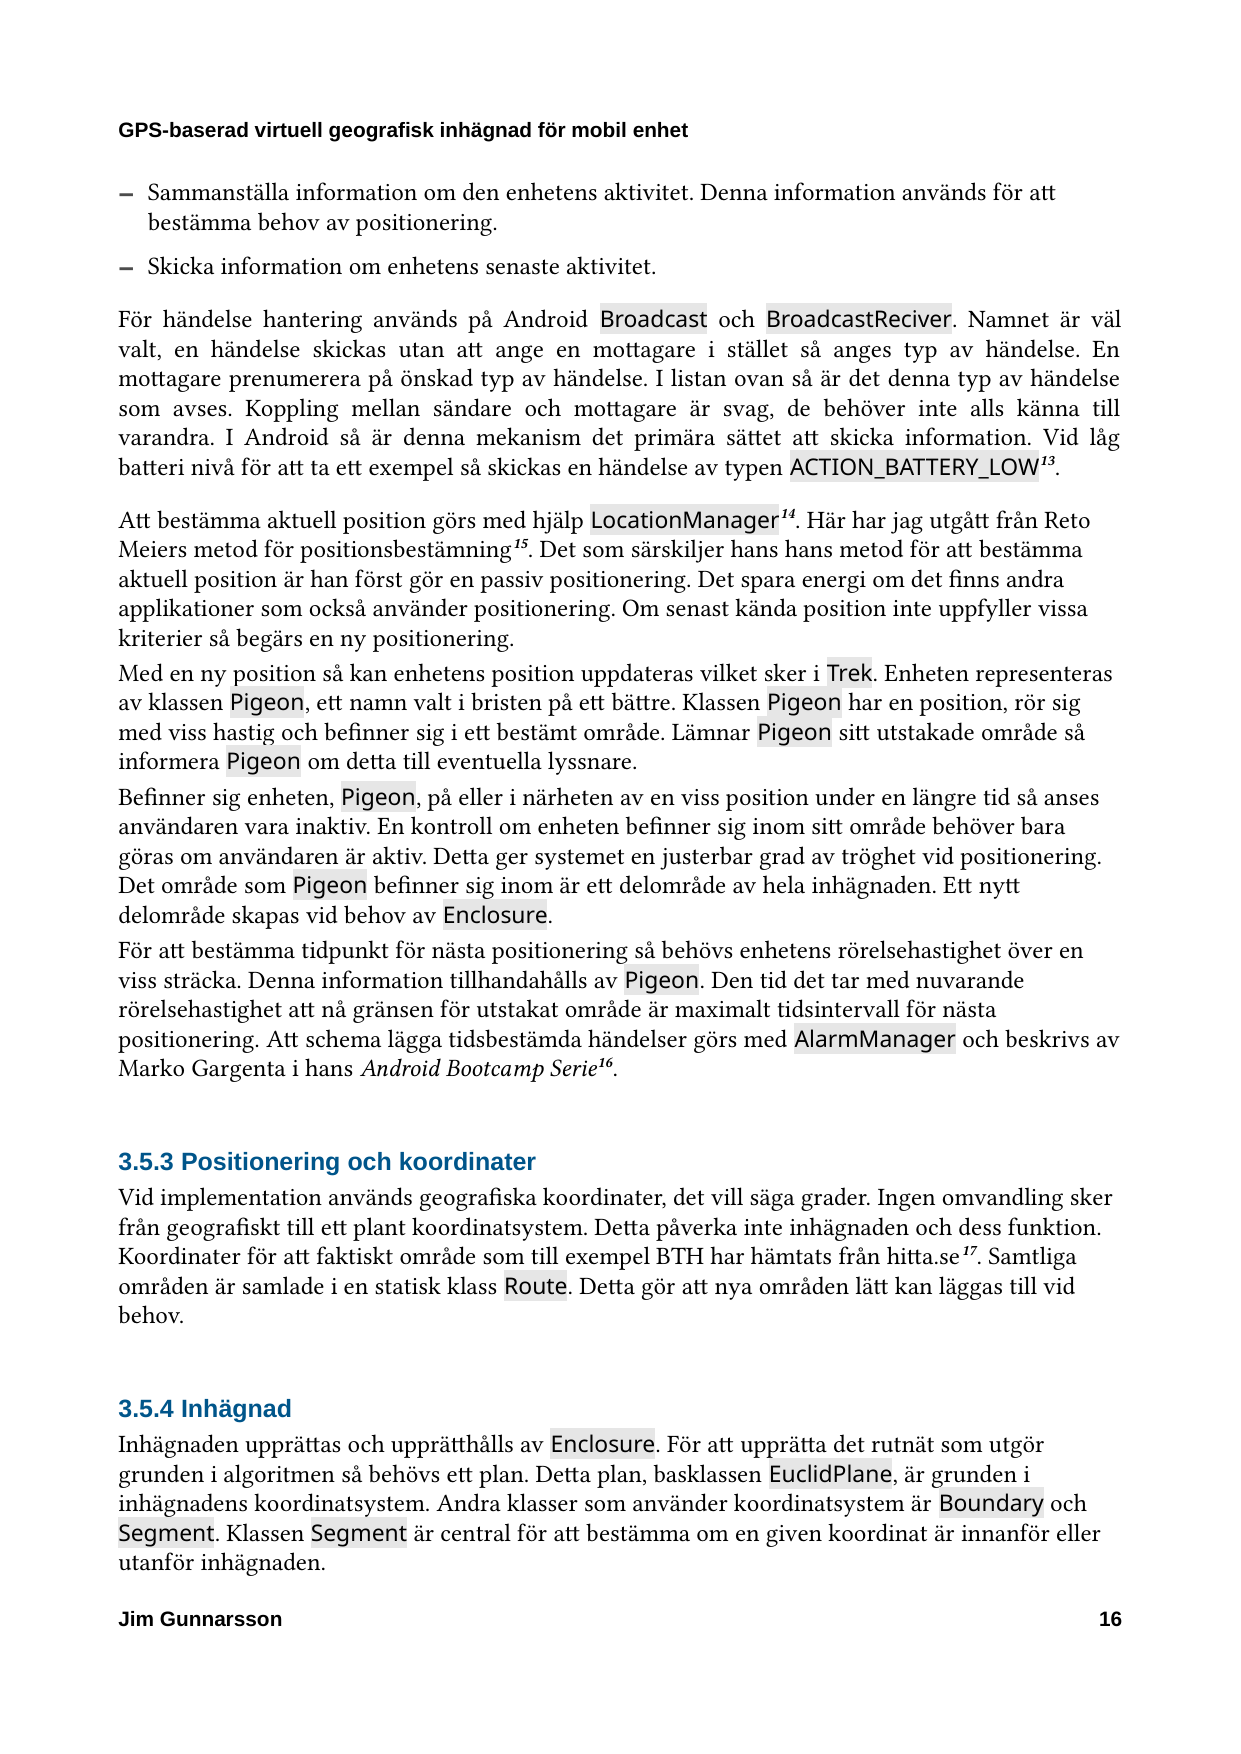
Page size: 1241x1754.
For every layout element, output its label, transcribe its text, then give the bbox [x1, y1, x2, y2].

list För händelse hantering används på Android Broadcast och BroadcastReciver. Namnet är väl valt, en händelse skickas utan att ange en mottagare i stället så anges typ av händelse. En mottagare prenumerera på önskad typ av händelse. I listan ovan så är det denna typ av händelse som avses. Koppling mellan sändare och mottagare är svag, de behöver inte alls känna till varandra. I Android så är denna mekanism det primära sättet att skicka information. Vid låg batteri nivå för att ta ett exempel så skickas en händelse av typen ACTION_BATTERY_LOW. [118, 304, 1122, 481]
list Skicka information om enhetens senaste aktivitet. [118, 251, 1122, 280]
text Befinner sig enheten, Pigeon, på eller i närheten av en viss position under en längre tid så anses användaren vara inaktiv. En kontroll om enheten befinner sig inom sitt område behöver bara göras om användaren är aktiv. Detta ger systemet en justerbar grad av tröghet vid positionering. Det område som Pigeon befinner sig inom är ett delområde av hela inhägnaden. Ett nytt delområde skapas vid behov av Enclosure. [118, 782, 1122, 929]
subtitle Inhägnad [118, 1394, 1122, 1423]
text För att bestämma tidpunkt för nästa positionering så behövs enhetens rörelsehastighet över en viss sträcka. Denna information tillhandahålls av Pigeon. Den tid det tar med nuvarande rörelsehastighet att nå gränsen för utstakat område är maximalt tidsintervall för nästa positionering. Att schema lägga tidsbestämda händelser görs med AlarmManager och beskrivs av Marko Gargenta i hans Android Bootcamp Serie. [118, 935, 1122, 1082]
subtitle Positionering och koordinater [118, 1147, 1122, 1176]
text Inhägnaden upprättas och upprätthålls av Enclosure. För att upprätta det rutnät som utgör grunden i algoritmen så behövs ett plan. Detta plan, basklassen EuclidPlane, är grunden i inhägnadens koordinatsystem. Andra klasser som använder koordinatsystem är Boundary och Segment. Klassen Segment är central för att bestämma om en given koordinat är innanför eller utanför inhägnaden. [118, 1429, 1122, 1577]
text Med en ny position så kan enhetens position uppdateras vilket sker i Trek. Enheten representeras av klassen Pigeon, ett namn valt i bristen på ett bättre. Klassen Pigeon har en position, rör sig med viss hastig och befinner sig i ett bestämt område. Lämnar Pigeon sitt utstakade område så informera Pigeon om detta till eventuella lyssnare. [118, 658, 1122, 776]
list Sammanställa information om den enhetens aktivitet. Denna information används för att bestämma behov av positionering. [118, 177, 1122, 236]
text Vid implementation används geografiska koordinater, det vill säga grader. Ingen omvandling sker från geografiskt till ett plant koordinatsystem. Detta påverka inte inhägnaden och dess funktion. Koordinater för att faktiskt område som till exempel BTH har hämtats från hitta.se. Samtliga områden är samlade i en statisk klass Route. Detta gör att nya områden lätt kan läggas till vid behov. [118, 1182, 1122, 1329]
text Att bestämma aktuell position görs med hjälp LocationManager. Här har jag utgått från Reto Meiers metod för positionsbestämning. Det som särskiljer hans hans metod för att bestämma aktuell position är han först gör en passiv positionering. Det spara energi om det finns andra applikationer som också använder positionering. Om senast kända position inte uppfyller vissa kriterier så begärs en ny positionering. [118, 504, 1122, 652]
